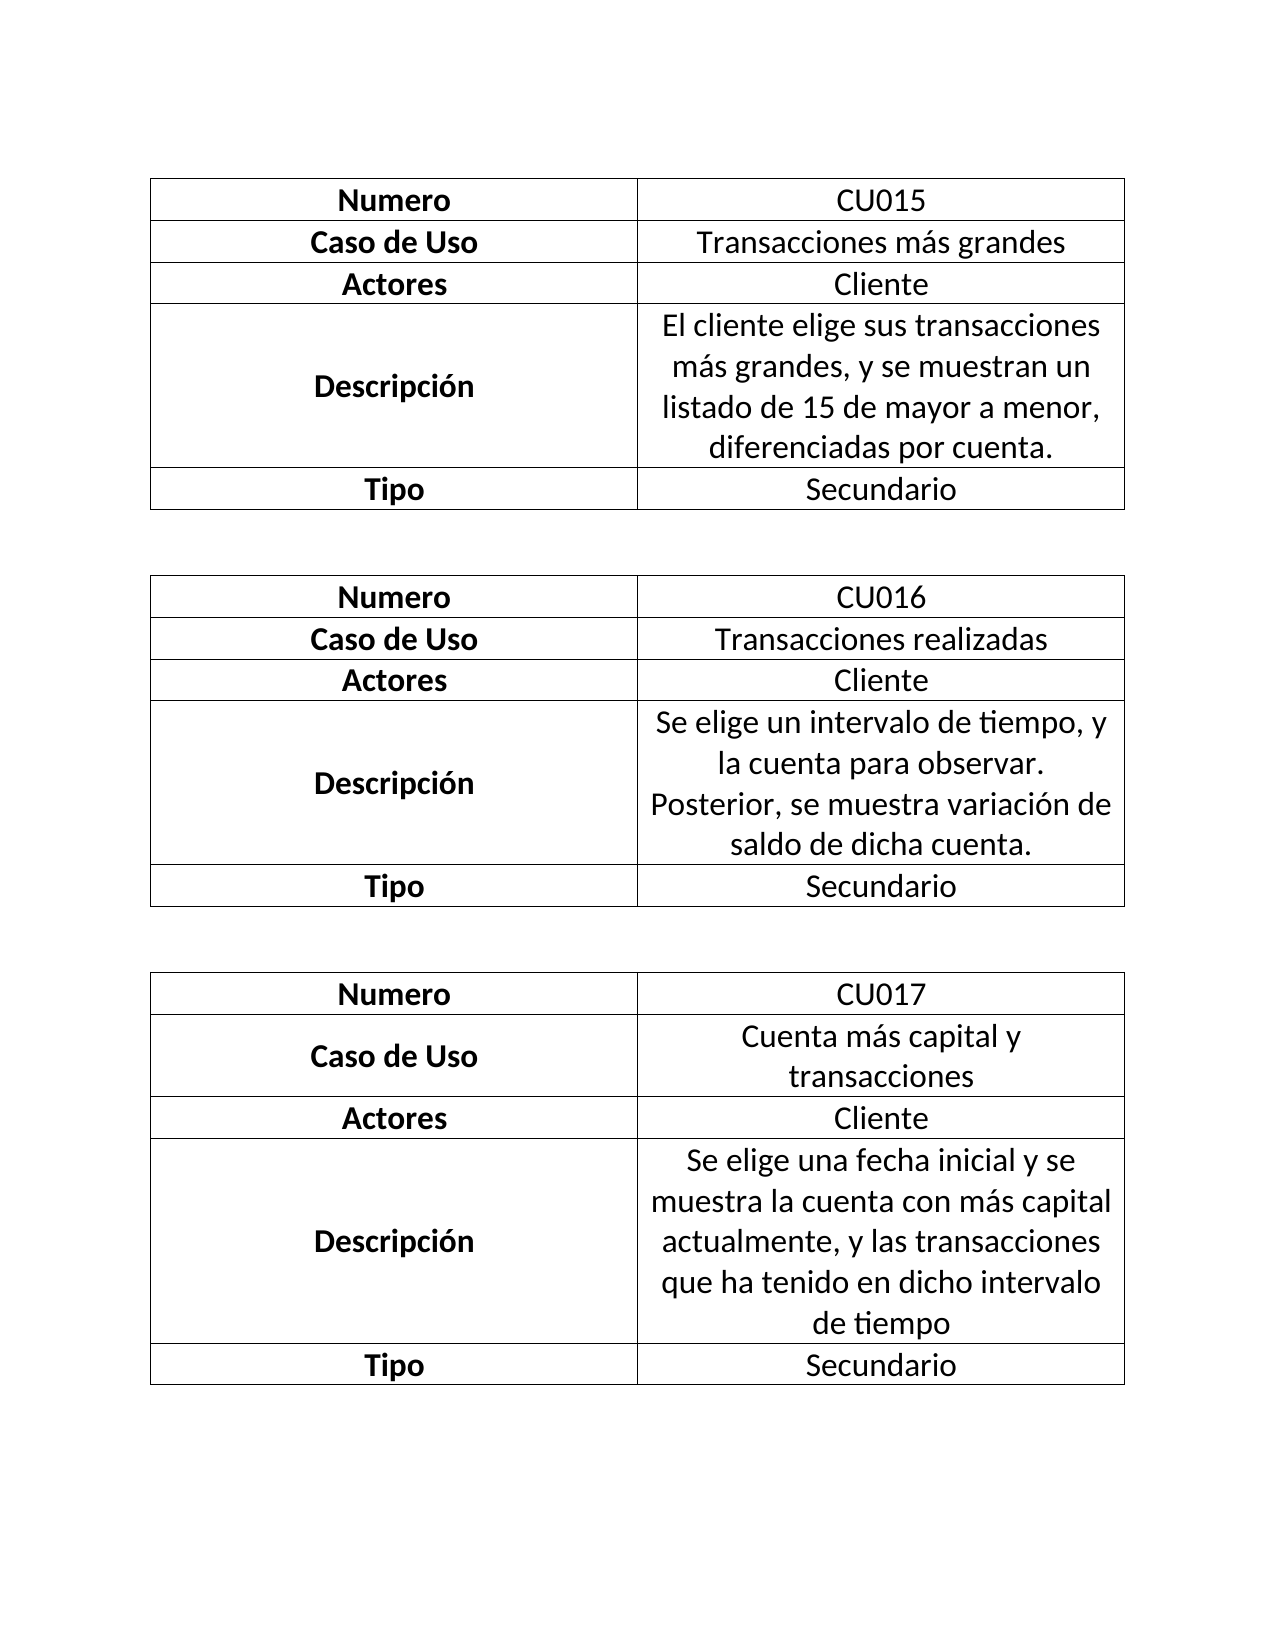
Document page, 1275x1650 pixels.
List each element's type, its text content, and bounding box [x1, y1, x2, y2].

table_cell Descripción [151, 701, 637, 864]
table_cell Caso de Uso [151, 1015, 637, 1096]
table_cell Actores [151, 263, 637, 303]
table_header CU017 [638, 973, 1124, 1013]
table_cell Cliente [638, 263, 1124, 303]
table_cell Cliente [638, 1097, 1124, 1138]
table_header CU015 [638, 179, 1124, 220]
table_header Numero [151, 179, 637, 220]
table_cell Se elige una fecha inicial y se muestra la cuenta con más capital actualmente, y las transacciones que ha tenido en dicho intervalo de tiempo [638, 1139, 1124, 1342]
table_cell Cuenta más capital y transacciones [638, 1015, 1124, 1096]
table_cell Secundario [638, 1344, 1124, 1384]
table_cell Tipo [151, 1344, 637, 1384]
table_cell Tipo [151, 865, 637, 906]
table_cell Secundario [638, 468, 1124, 509]
table_header CU016 [638, 576, 1124, 617]
table_cell Transacciones más grandes [638, 221, 1124, 262]
table_cell Actores [151, 660, 637, 700]
table_cell Tipo [151, 468, 637, 509]
table_cell Descripción [151, 1139, 637, 1342]
table_cell Secundario [638, 865, 1124, 906]
table_cell Actores [151, 1097, 637, 1138]
table_header Numero [151, 576, 637, 617]
table_cell El cliente elige sus transacciones más grandes, y se muestran un listado de 15 de mayor a menor, diferenciadas por cuenta. [638, 304, 1124, 467]
table_cell Se elige un intervalo de tiempo, y la cuenta para observar. Posterior, se muestra variación de saldo de dicha cuenta. [638, 701, 1124, 864]
table_cell Transacciones realizadas [638, 618, 1124, 658]
table_cell Cliente [638, 660, 1124, 700]
table_cell Caso de Uso [151, 221, 637, 262]
table_cell Descripción [151, 304, 637, 467]
table_cell Caso de Uso [151, 618, 637, 658]
table_header Numero [151, 973, 637, 1013]
